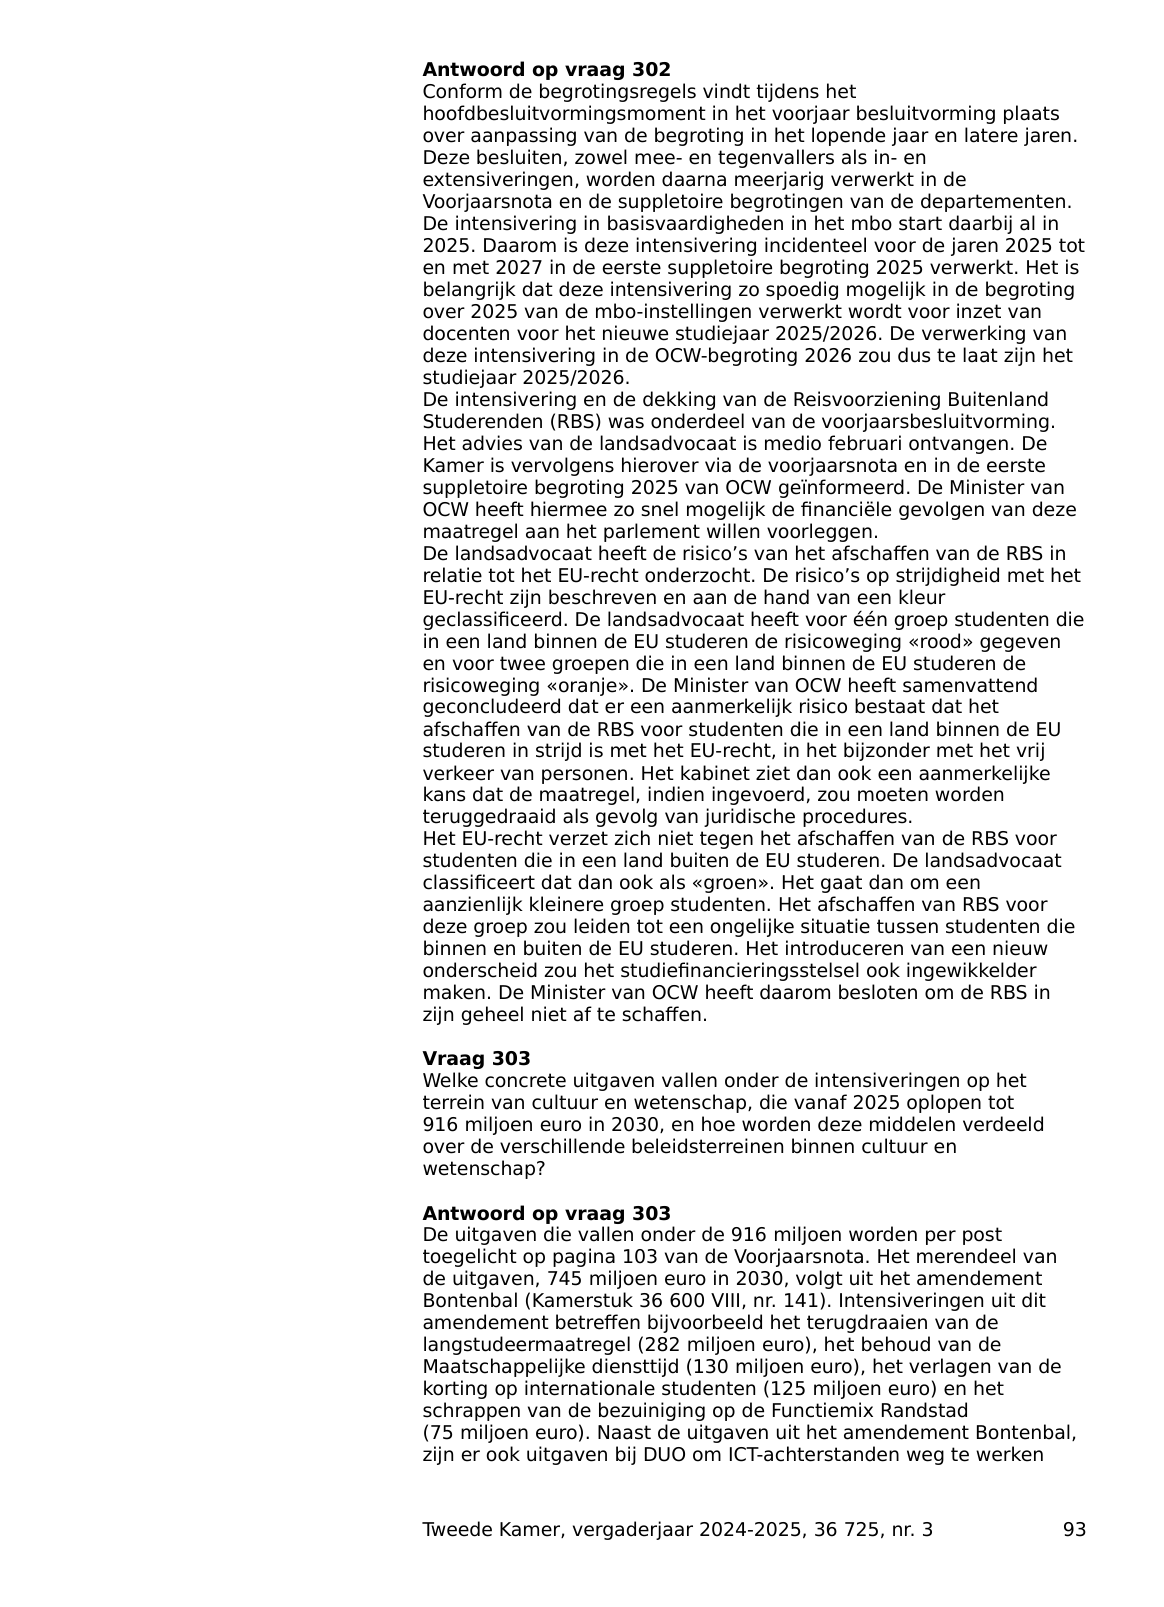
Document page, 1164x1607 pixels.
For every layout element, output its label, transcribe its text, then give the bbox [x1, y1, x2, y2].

text De intensivering in basisvaardigheden in het mbo start daarbij al in 2025. Daarom is deze intensivering incidenteel voor de jaren 2025 tot en met 2027 in de eerste suppletoire begroting 2025 verwerkt. Het is belangrijk dat deze intensivering zo spoedig mogelijk in de begroting over 2025 van de mbo-instellingen verwerkt wordt voor inzet van docenten voor het nieuwe studiejaar 2025/2026. De verwerking van deze intensivering in de OCW-begroting 2026 zou dus te laat zijn het studiejaar 2025/2026. [422, 213, 1087, 389]
text Welke concrete uitgaven vallen onder de intensiveringen op het terrein van cultuur en wetenschap, die vanaf 2025 oplopen tot 916 miljoen euro in 2030, en hoe worden deze middelen verdeeld over de verschillende beleidsterreinen binnen cultuur en wetenschap? [422, 1070, 1087, 1180]
text De intensivering en de dekking van de Reisvoorziening Buitenland Studerenden (RBS) was onderdeel van de voorjaarsbesluitvorming. Het advies van de landsadvocaat is medio februari ontvangen. De Kamer is vervolgens hierover via de voorjaarsnota en in de eerste suppletoire begroting 2025 van OCW geïnformeerd. De Minister van OCW heeft hiermee zo snel mogelijk de financiële gevolgen van deze maatregel aan het parlement willen voorleggen. [422, 389, 1087, 543]
text Vraag 303 [422, 1048, 1087, 1070]
text De landsadvocaat heeft de risico’s van het afschaffen van de RBS in relatie tot het EU-recht onderzocht. De risico’s op strijdigheid met het EU-recht zijn beschreven en aan de hand van een kleur geclassificeerd. De landsadvocaat heeft voor één groep studenten die in een land binnen de EU studeren de risicoweging «rood» gegeven en voor twee groepen die in een land binnen de EU studeren de risicoweging «oranje». De Minister van OCW heeft samenvattend geconcludeerd dat er een aanmerkelijk risico bestaat dat het afschaffen van de RBS voor studenten die in een land binnen de EU studeren in strijd is met het EU-recht, in het bijzonder met het vrij verkeer van personen. Het kabinet ziet dan ook een aanmerkelijke kans dat de maatregel, indien ingevoerd, zou moeten worden teruggedraaid als gevolg van juridische procedures. [422, 543, 1087, 828]
text Antwoord op vraag 303 [422, 1202, 1087, 1224]
text Antwoord op vraag 302 [422, 59, 1087, 81]
text Conform de begrotingsregels vindt tijdens het hoofdbesluitvormingsmoment in het voorjaar besluitvorming plaats over aanpassing van de begroting in het lopende jaar en latere jaren. Deze besluiten, zowel mee- en tegenvallers als in- en extensiveringen, worden daarna meerjarig verwerkt in de Voorjaarsnota en de suppletoire begrotingen van de departementen. [422, 81, 1087, 213]
text De uitgaven die vallen onder de 916 miljoen worden per post toegelicht op pagina 103 van de Voorjaarsnota. Het merendeel van de uitgaven, 745 miljoen euro in 2030, volgt uit het amendement Bontenbal (Kamerstuk 36 600 VIII, nr. 141). Intensiveringen uit dit amendement betreffen bijvoorbeeld het terugdraaien van de langstudeermaatregel (282 miljoen euro), het behoud van de Maatschappelijke diensttijd (130 miljoen euro), het verlagen van de korting op internationale studenten (125 miljoen euro) en het schrappen van de bezuiniging op de Functiemix Randstad (75 miljoen euro). Naast de uitgaven uit het amendement Bontenbal, zijn er ook uitgaven bij DUO om ICT-achterstanden weg te werken [422, 1224, 1087, 1466]
text Het EU-recht verzet zich niet tegen het afschaffen van de RBS voor studenten die in een land buiten de EU studeren. De landsadvocaat classificeert dat dan ook als «groen». Het gaat dan om een aanzienlijk kleinere groep studenten. Het afschaffen van RBS voor deze groep zou leiden tot een ongelijke situatie tussen studenten die binnen en buiten de EU studeren. Het introduceren van een nieuw onderscheid zou het studiefinancieringsstelsel ook ingewikkelder maken. De Minister van OCW heeft daarom besloten om de RBS in zijn geheel niet af te schaffen. [422, 828, 1087, 1026]
